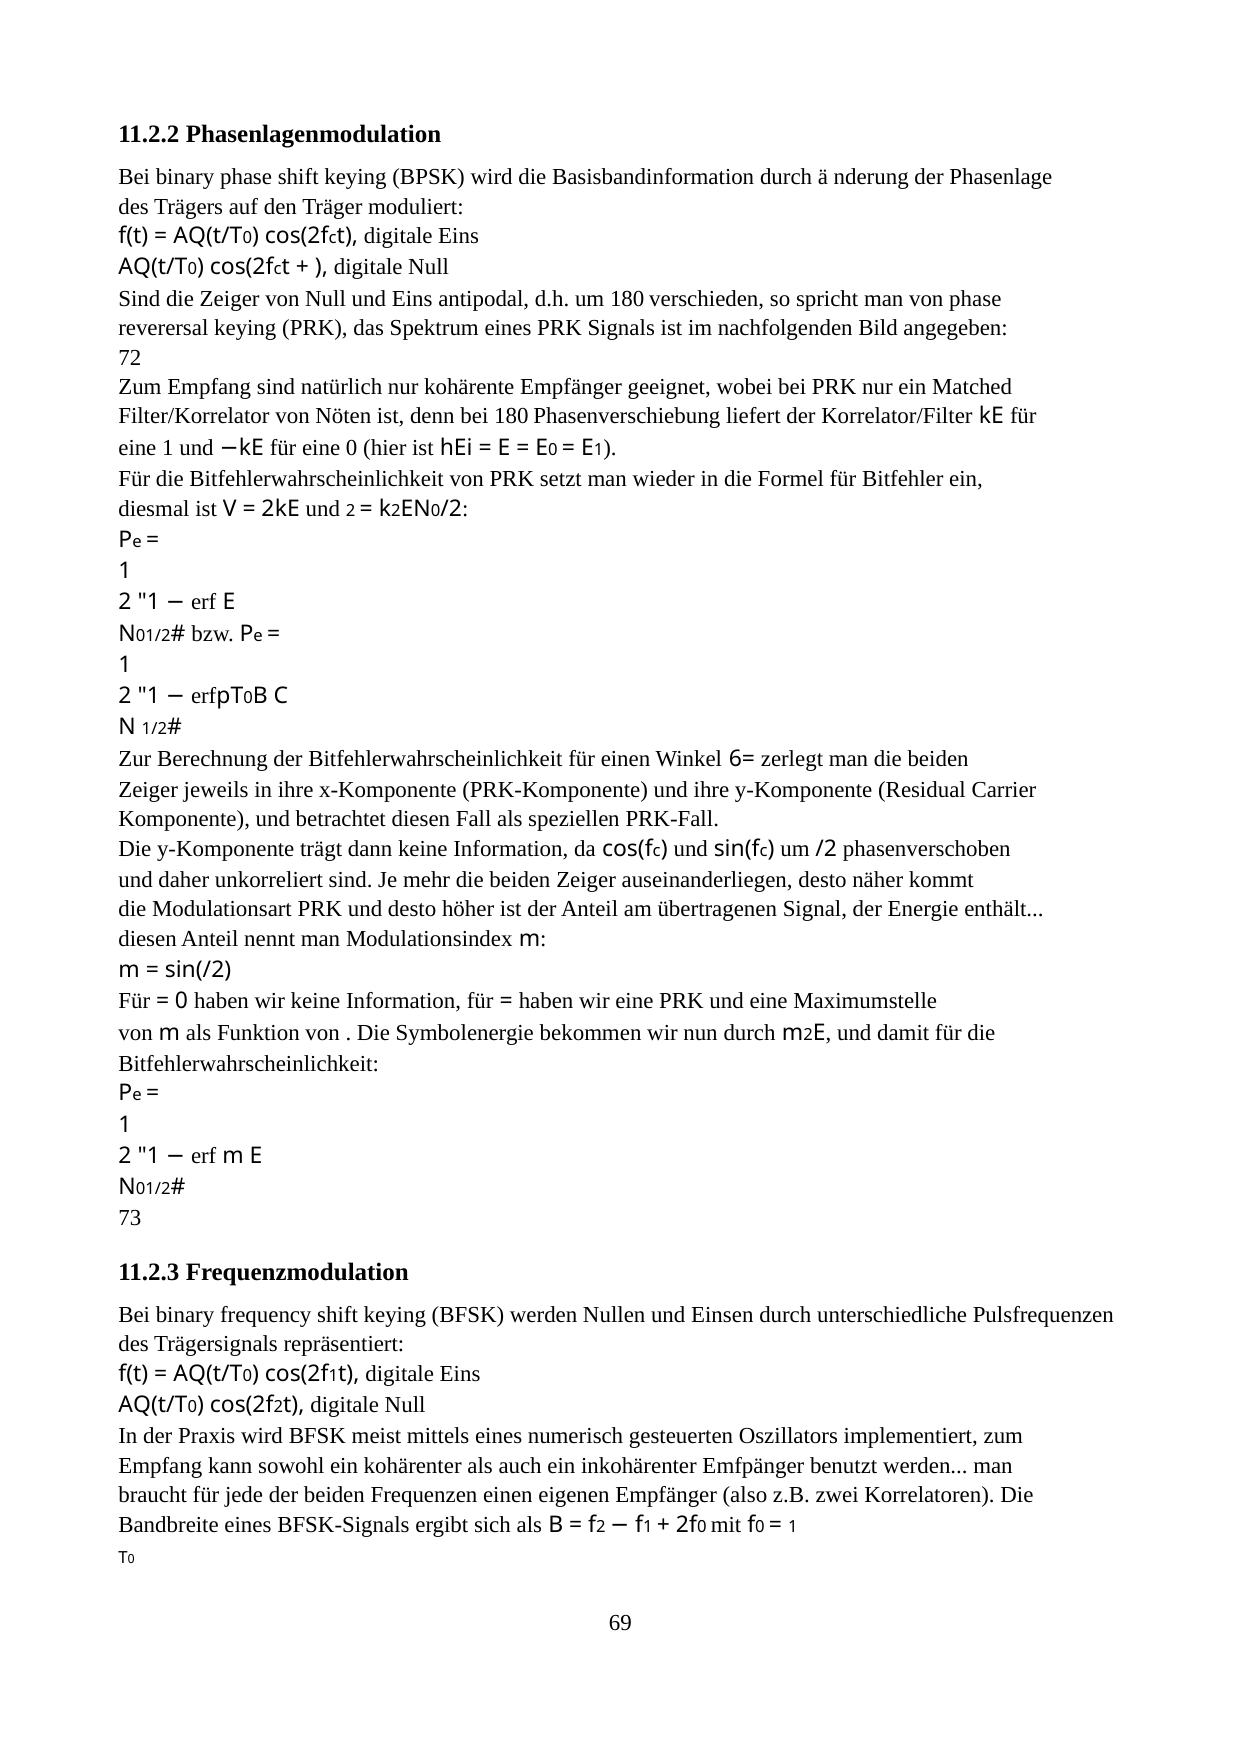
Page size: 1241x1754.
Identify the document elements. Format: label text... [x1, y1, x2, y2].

text Filter/Korrelator von Nöten ist, denn bei 180 Phasenverschiebung liefert der Korrelator/Filter kE für [118, 399, 1122, 431]
text Für die Bitfehlerwahrscheinlichkeit von PRK setzt man wieder in die Formel für Bitfehler ein, [118, 462, 1122, 491]
text 2 "1 − erf m E [118, 1139, 1122, 1170]
text braucht für jede der beiden Frequenzen einen eigenen Empfänger (also z.B. zwei Korrelatoren). Die [118, 1478, 1122, 1508]
subtitle Phasenlagenmodulation [118, 118, 1122, 148]
text und daher unkorreliert sind. Je mehr die beiden Zeiger auseinanderliegen, desto näher kommt [118, 863, 1122, 892]
text 72 [118, 341, 1122, 370]
text Bei binary frequency shift keying (BFSK) werden Nullen und Einsen durch unterschiedliche Pulsfrequenzen [118, 1298, 1122, 1327]
text Für = 0 haben wir keine Information, für = haben wir eine PRK und eine Maximumstelle [118, 984, 1122, 1016]
text diesmal ist V = 2kE und 2 = k2EN0/2: [118, 491, 1122, 523]
text Empfang kann sowohl ein kohärenter als auch ein inkohärenter Emfpänger benutzt werden... man [118, 1449, 1122, 1478]
text N 1/2# [118, 710, 1122, 741]
text Pe = [118, 1076, 1122, 1108]
text Bitfehlerwahrscheinlichkeit: [118, 1047, 1122, 1076]
text des Trägers auf den Träger moduliert: [118, 189, 1122, 219]
text Pe = [118, 523, 1122, 554]
text Die y-Komponente trägt dann keine Information, da cos(fc) und sin(fc) um /2 phasenverschoben [118, 832, 1122, 863]
text Zur Berechnung der Bitfehlerwahrscheinlichkeit für einen Winkel 6= zerlegt man die beiden [118, 741, 1122, 773]
text 1 [118, 648, 1122, 679]
text 1 [118, 1108, 1122, 1139]
text von m als Funktion von . Die Symbolenergie bekommen wir nun durch m2E, und damit für die [118, 1016, 1122, 1047]
text 2 "1 − erfpT0B C [118, 679, 1122, 710]
text reverersal keying (PRK), das Spektrum eines PRK Signals ist im nachfolgenden Bild angegeben: [118, 311, 1122, 341]
text eine 1 und −kE für eine 0 (hier ist hEi = E = E0 = E1). [118, 431, 1122, 462]
text Bandbreite eines BFSK-Signals ergibt sich als B = f2 − f1 + 2f0 mit f0 = 1 [118, 1508, 1122, 1539]
text Sind die Zeiger von Null und Eins antipodal, d.h. um 180 verschieden, so spricht man von phase [118, 282, 1122, 311]
text 1 [118, 554, 1122, 585]
text Zum Empfang sind natürlich nur kohärente Empfänger geeignet, wobei bei PRK nur ein Matched [118, 370, 1122, 399]
text AQ(t/T0) cos(2f2t), digitale Null [118, 1388, 1122, 1419]
text Komponente), und betrachtet diesen Fall als speziellen PRK-Fall. [118, 802, 1122, 832]
text T0 [118, 1539, 1122, 1568]
text f(t) = AQ(t/T0) cos(2f1t), digitale Eins [118, 1357, 1122, 1388]
text AQ(t/T0) cos(2fct + ), digitale Null [118, 250, 1122, 282]
text m = sin(/2) [118, 953, 1122, 984]
text f(t) = AQ(t/T0) cos(2fct), digitale Eins [118, 219, 1122, 250]
text Zeiger jeweils in ihre x-Komponente (PRK-Komponente) und ihre y-Komponente (Residual Carrier [118, 773, 1122, 802]
text die Modulationsart PRK und desto höher ist der Anteil am übertragenen Signal, der Energie enthält... [118, 892, 1122, 922]
text diesen Anteil nennt man Modulationsindex m: [118, 922, 1122, 953]
text des Trägersignals repräsentiert: [118, 1327, 1122, 1357]
subtitle Frequenzmodulation [118, 1256, 1122, 1285]
text Bei binary phase shift keying (BPSK) wird die Basisbandinformation durch ä nderung der Phasenlage [118, 160, 1122, 189]
text N01/2# [118, 1170, 1122, 1201]
text 73 [118, 1201, 1122, 1231]
text In der Praxis wird BFSK meist mittels eines numerisch gesteuerten Oszillators implementiert, zum [118, 1419, 1122, 1449]
text N01/2# bzw. Pe = [118, 616, 1122, 648]
text 2 "1 − erf E [118, 585, 1122, 616]
